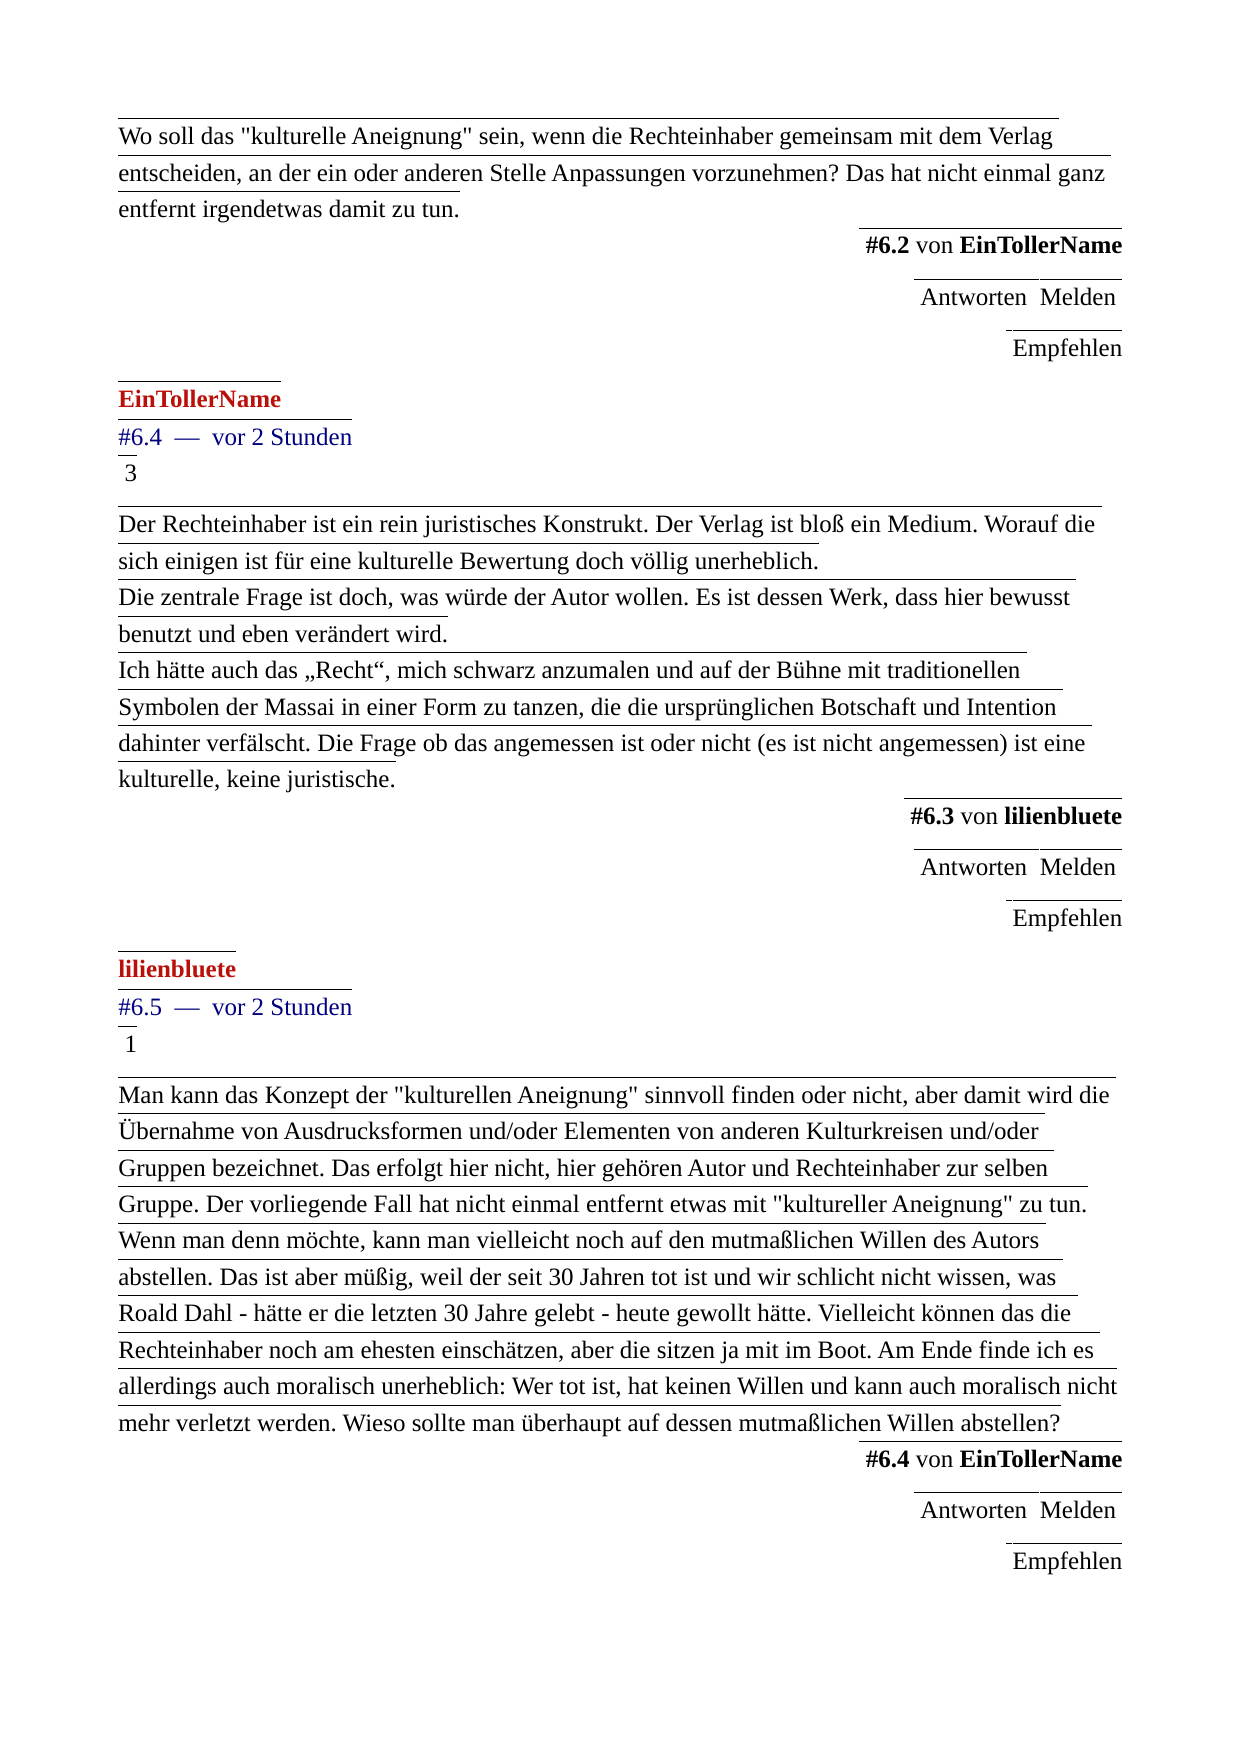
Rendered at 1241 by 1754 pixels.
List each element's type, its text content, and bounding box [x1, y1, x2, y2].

text Empfehlen [118, 1543, 1122, 1575]
text Der Rechteinhaber ist ein rein juristisches Konstrukt. Der Verlag ist bloß ein Medium. Worauf die sich einigen ist für eine kulturelle Bewertung doch völlig unerheblich. [118, 506, 1122, 574]
text 3 [118, 455, 1122, 487]
text Man kann das Konzept der "kulturellen Aneignung" sinnvoll finden oder nicht, aber damit wird die Übernahme von Ausdrucksformen und/oder Elementen von anderen Kulturkreisen und/oder Gruppen bezeichnet. Das erfolgt hier nicht, hier gehören Autor und Rechteinhaber zur selben Gruppe. Der vorliegende Fall hat nicht einmal entfernt etwas mit "kultureller Aneignung" zu tun. [118, 1077, 1122, 1218]
subtitle EinTollerName [118, 381, 1122, 412]
text Empfehlen [118, 900, 1122, 932]
subtitle lilienbluete [118, 951, 1122, 983]
text Antworten Melden [118, 1492, 1122, 1524]
text Die zentrale Frage ist doch, was würde der Autor wollen. Es ist dessen Werk, dass hier bewusst benutzt und eben verändert wird. [118, 579, 1122, 647]
text Wenn man denn möchte, kann man vielleicht noch auf den mutmaßlichen Willen des Autors abstellen. Das ist aber müßig, weil der seit 30 Jahren tot ist und wir schlicht nicht wissen, was Roald Dahl - hätte er die letzten 30 Jahre gelebt - heute gewollt hätte. Vielleicht können das die Rechteinhaber noch am ehesten einschätzen, aber die sitzen ja mit im Boot. Am Ende finde ich es allerdings auch moralisch unerheblich: Wer tot ist, hat keinen Willen und kann auch moralisch nicht mehr verletzt werden. Wieso sollte man überhaupt auf dessen mutmaßlichen Willen abstellen? [118, 1222, 1122, 1437]
text Wo soll das "kulturelle Aneignung" sein, wenn die Rechteinhaber gemeinsam mit dem Verlag entscheiden, an der ein oder anderen Stelle Anpassungen vorzunehmen? Das hat nicht einmal ganz entfernt irgendetwas damit zu tun. [118, 118, 1122, 223]
text Antworten Melden [118, 278, 1122, 310]
text Empfehlen [118, 329, 1122, 361]
text #6.2 von EinTollerName [118, 227, 1122, 259]
text #6.5 — vor 2 Stunden [118, 989, 1122, 1021]
text Antworten Melden [118, 849, 1122, 881]
text #6.4 — vor 2 Stunden [118, 419, 1122, 451]
text #6.3 von lilienbluete [118, 798, 1122, 830]
text Ich hätte auch das „Recht“, mich schwarz anzumalen und auf der Bühne mit traditionellen Symbolen der Massai in einer Form zu tanzen, die die ursprünglichen Botschaft und Intention dahinter verfälscht. Die Frage ob das angemessen ist oder nicht (es ist nicht angemessen) ist eine kulturelle, keine juristische. [118, 652, 1122, 793]
text #6.4 von EinTollerName [118, 1441, 1122, 1473]
text 1 [118, 1026, 1122, 1057]
